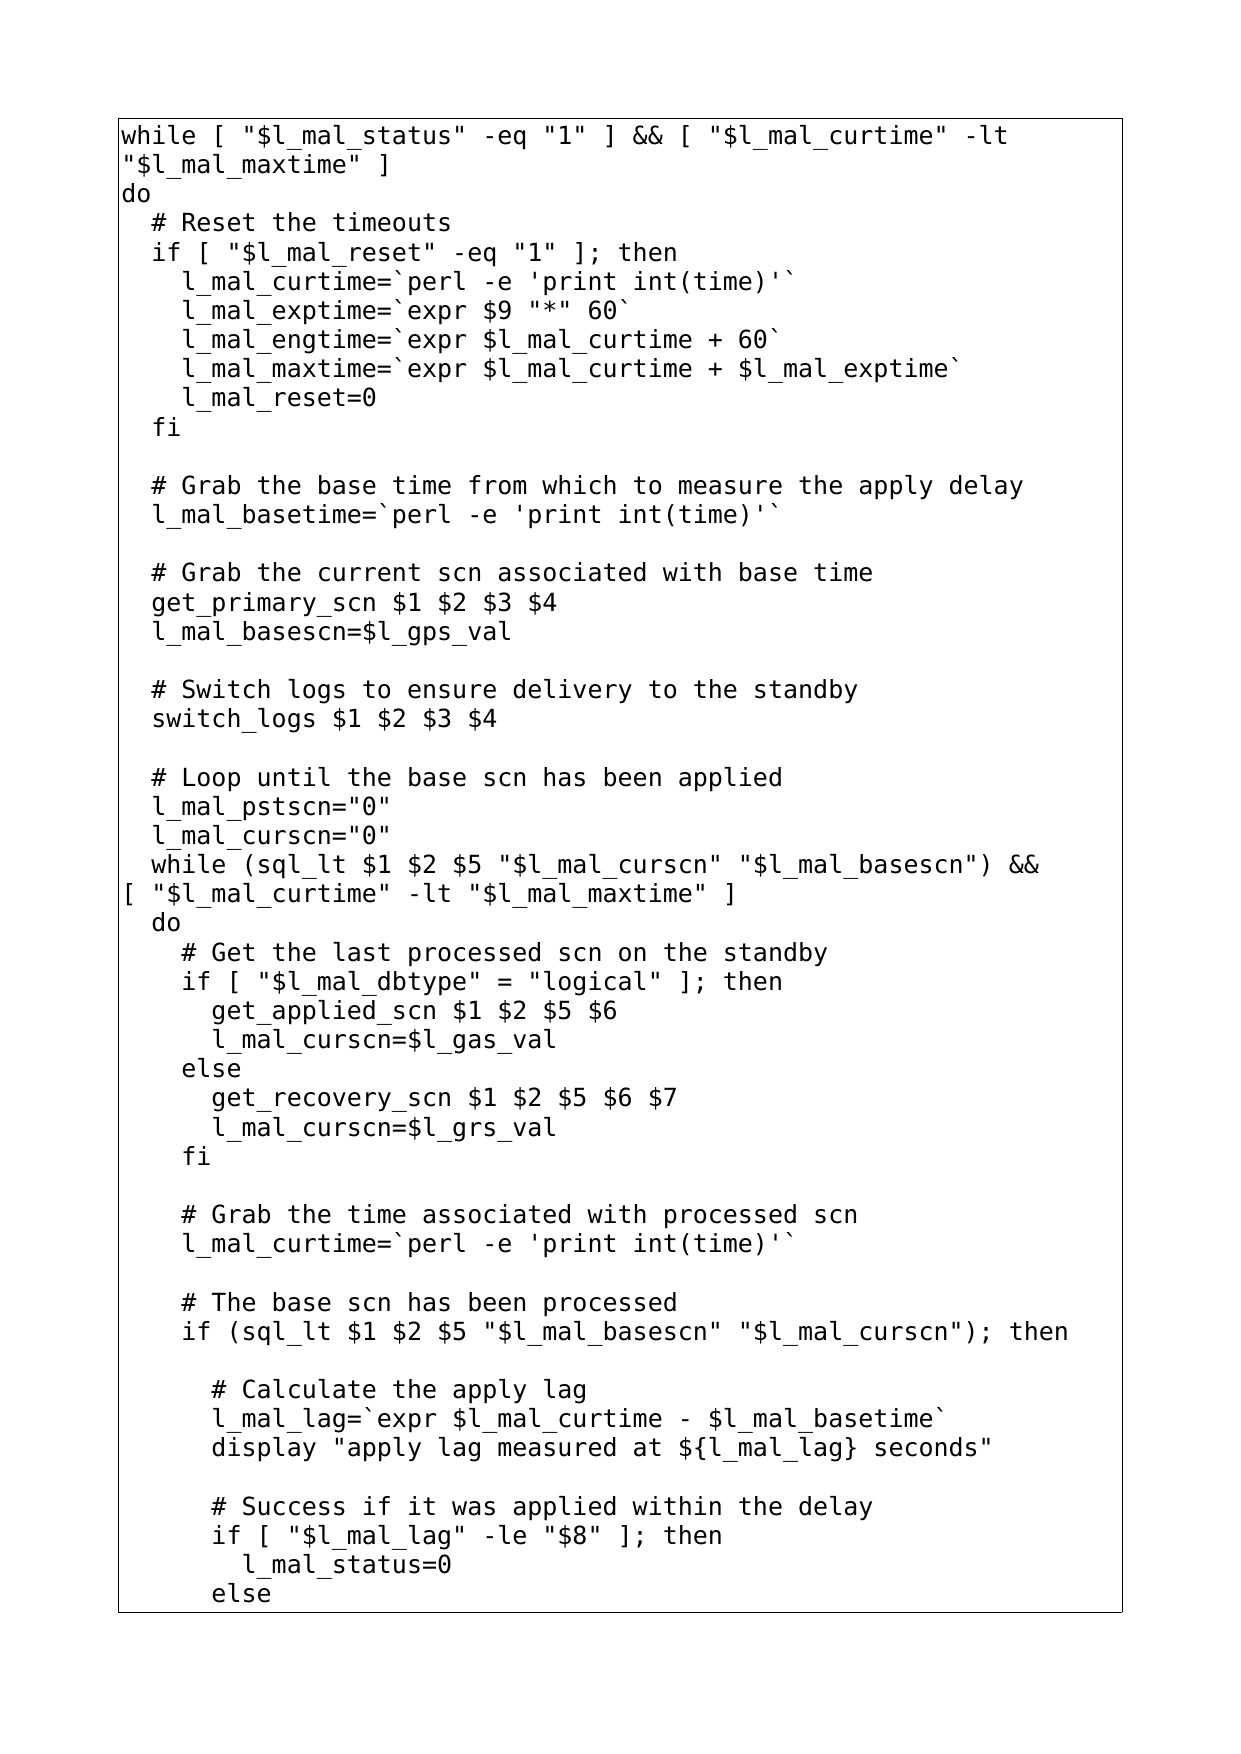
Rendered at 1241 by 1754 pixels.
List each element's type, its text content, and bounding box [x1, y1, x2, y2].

table_header while [ "$l_mal_status" -eq "1" ] && [ "$l_mal_curtime" -lt "$l_mal_maxtime" ] do # Reset the timeouts if [ "$l_mal_reset" -eq "1" ]; then l_mal_curtime=`perl -e 'print int(time)'` l_mal_exptime=`expr $9 "*" 60` l_mal_engtime=`expr $l_mal_curtime + 60` l_mal_maxtime=`expr $l_mal_curtime + $l_mal_exptime` l_mal_reset=0 fi # Grab the base time from which to measure the apply delay l_mal_basetime=`perl -e 'print int(time)'` # Grab the current scn associated with base time get_primary_scn $1 $2 $3 $4 l_mal_basescn=$l_gps_val # Switch logs to ensure delivery to the standby switch_logs $1 $2 $3 $4 # Loop until the base scn has been applied l_mal_pstscn="0" l_mal_curscn="0" while (sql_lt $1 $2 $5 "$l_mal_curscn" "$l_mal_basescn") && [ "$l_mal_curtime" -lt "$l_mal_maxtime" ] do # Get the last processed scn on the standby if [ "$l_mal_dbtype" = "logical" ]; then get_applied_scn $1 $2 $5 $6 l_mal_curscn=$l_gas_val else get_recovery_scn $1 $2 $5 $6 $7 l_mal_curscn=$l_grs_val fi # Grab the time associated with processed scn l_mal_curtime=`perl -e 'print int(time)'` # The base scn has been processed if (sql_lt $1 $2 $5 "$l_mal_basescn" "$l_mal_curscn"); then # Calculate the apply lag l_mal_lag=`expr $l_mal_curtime - $l_mal_basetime` display "apply lag measured at ${l_mal_lag} seconds" # Success if it was applied within the delay if [ "$l_mal_lag" -le "$8" ]; then l_mal_status=0 else [119, 119, 1122, 1612]
